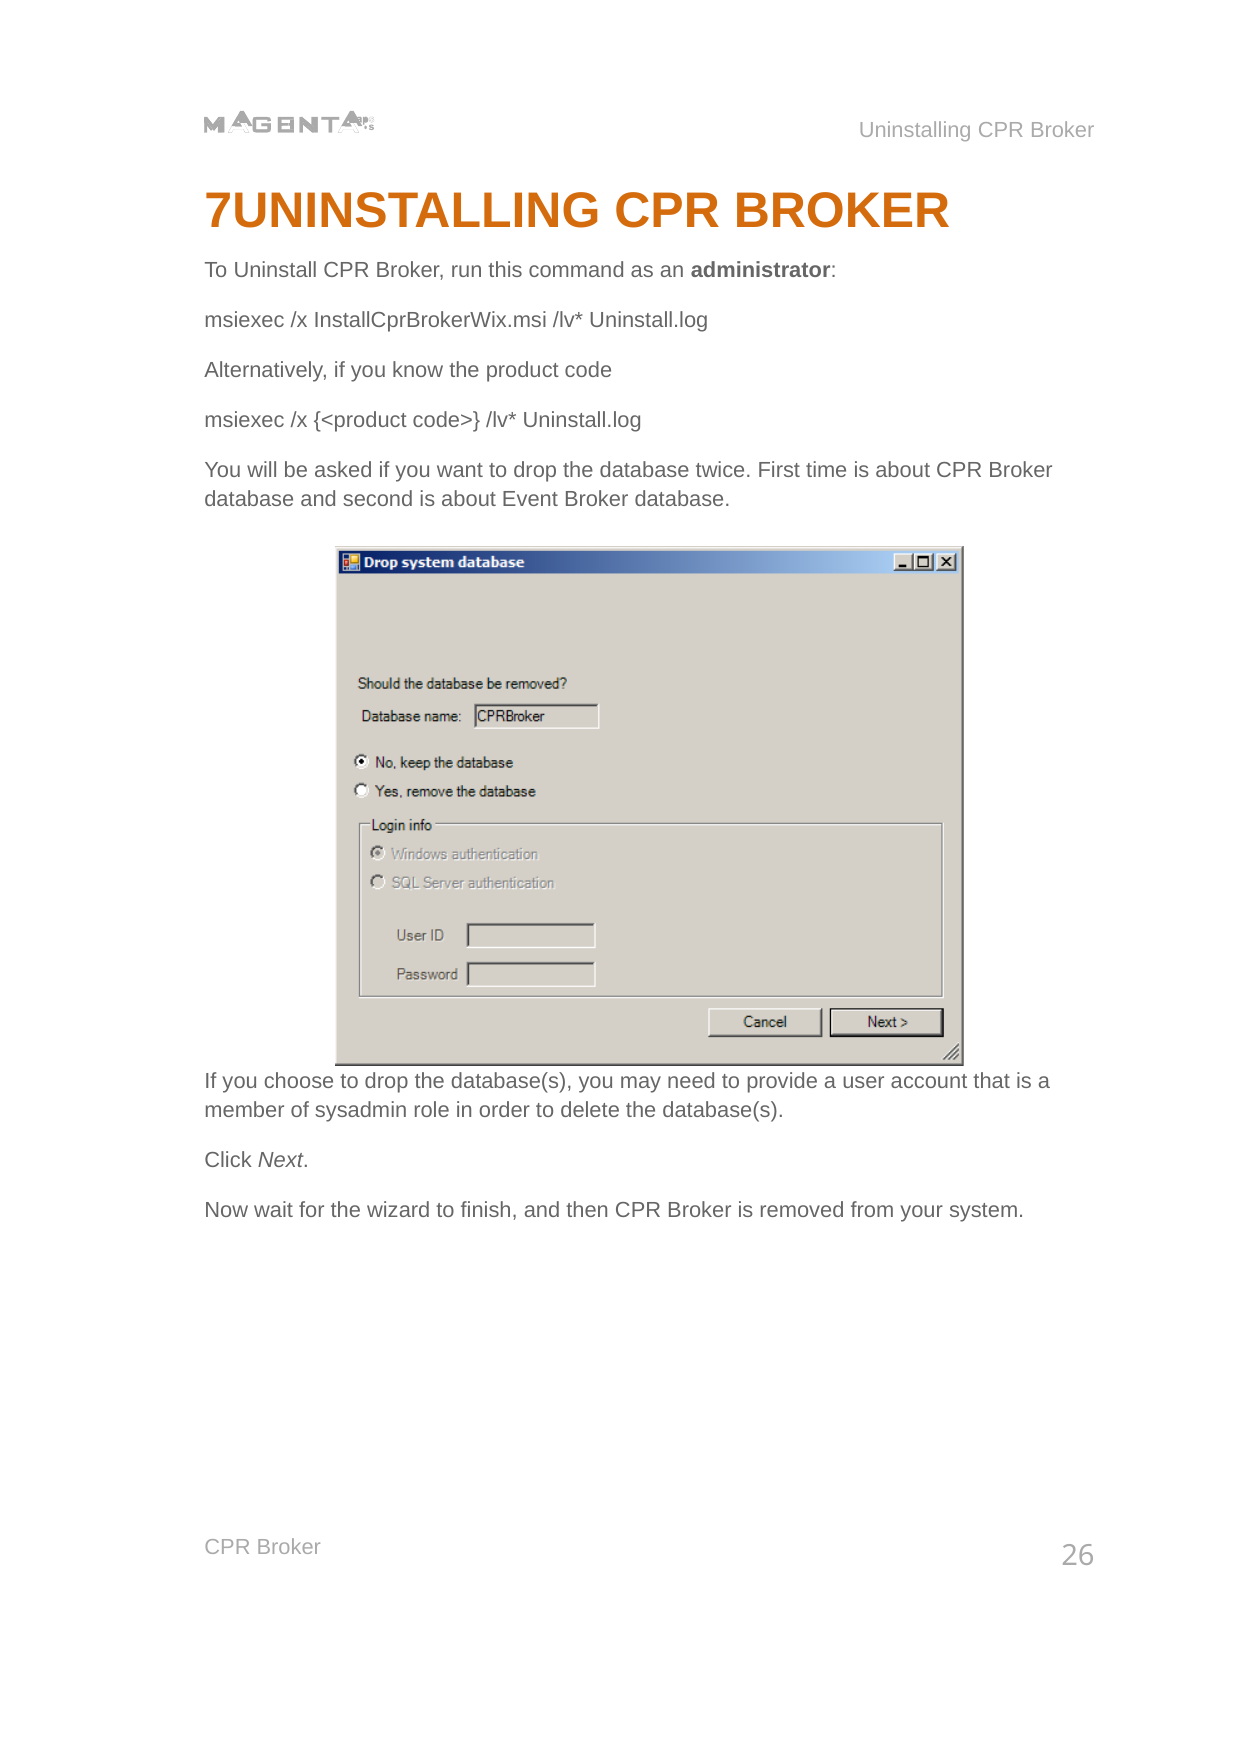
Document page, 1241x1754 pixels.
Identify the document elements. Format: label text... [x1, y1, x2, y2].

text Alternatively, if you know the product code [204, 354, 1094, 383]
subtitle Uninstalling CPR Broker [204, 181, 1094, 239]
text To Uninstall CPR Broker, run this command as an administrator: [204, 254, 1094, 283]
text Now wait for the wizard to finish, and then CPR Broker is removed from your system. [204, 1194, 1094, 1223]
text Click Next. [204, 1144, 1094, 1173]
text msiexec /x {<product code>} /lv* Uninstall.log [204, 404, 1094, 433]
text You will be asked if you want to drop the database twice. First time is about CPR Broker database and second is about Event Broker database. [204, 454, 1094, 512]
text msiexec /x InstallCprBrokerWix.msi /lv* Uninstall.log [204, 304, 1094, 333]
text If you choose to drop the database(s), you may need to provide a user account that is a member of sysadmin role in order to delete the database(s). [204, 533, 1094, 1123]
picture [335, 546, 964, 1066]
